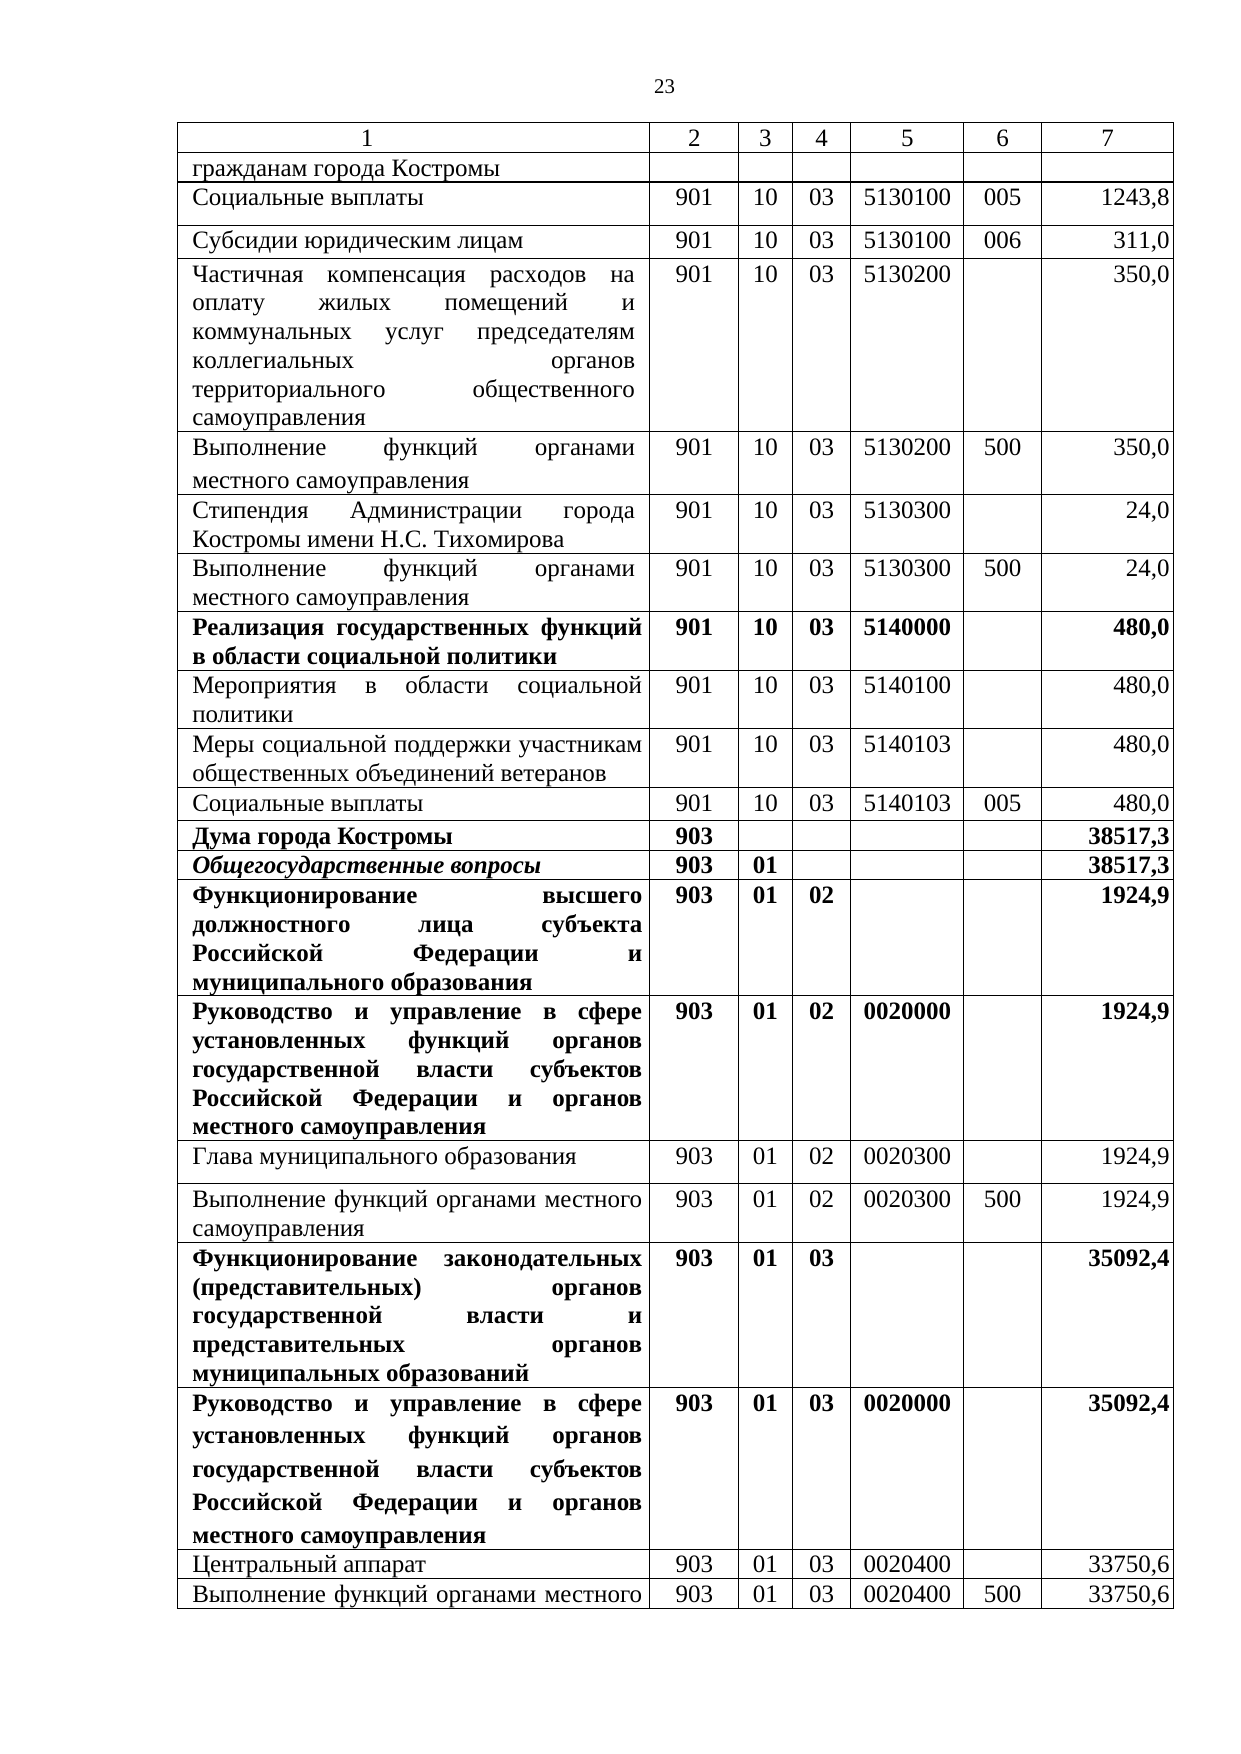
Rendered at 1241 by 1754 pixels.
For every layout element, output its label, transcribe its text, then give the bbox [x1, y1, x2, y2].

table_cell [964, 851, 1041, 879]
table_cell 5130200 [851, 432, 963, 494]
table_cell 03 [793, 729, 850, 787]
table_cell 903 [650, 880, 738, 995]
table_cell [964, 495, 1041, 552]
table_cell Меры социальной поддержки участникам общественных объединений ветеранов [178, 729, 649, 787]
table_cell [739, 821, 792, 849]
table_cell 03 [793, 554, 850, 611]
table_cell Функционирование законодательных (представительных) органов государственной власти и представительных органов муниципальных образований [178, 1243, 649, 1387]
table_cell 03 [793, 183, 850, 224]
table_cell 5130100 [851, 226, 963, 258]
table_header 1 [178, 123, 649, 152]
table_cell [1174, 1140, 1211, 1183]
table_cell 480,0 [1042, 612, 1173, 669]
table_cell Дума города Костромы [178, 821, 649, 849]
table_cell [1174, 850, 1211, 879]
table_cell [1042, 153, 1173, 181]
table_cell Глава муниципального образования [178, 1141, 649, 1183]
table_cell Социальные выплаты [178, 183, 649, 224]
table_cell 35092,4 [1042, 1243, 1173, 1387]
table_cell 01 [739, 1141, 792, 1183]
table_cell 480,0 [1042, 671, 1173, 728]
table_cell 480,0 [1042, 788, 1173, 820]
table_cell Руководство и управление в сфере установленных функций органов государственной власти субъектов Российской Федерации и органов местного самоуправления [178, 996, 649, 1140]
table_cell 38517,3 [1042, 821, 1173, 849]
table_header 5 [851, 123, 963, 152]
table_cell [1174, 431, 1211, 494]
table_header 2 [650, 123, 738, 152]
table_cell 01 [739, 1579, 792, 1608]
table_cell 03 [793, 1579, 850, 1608]
table_cell 0020000 [851, 996, 963, 1140]
table_cell [964, 612, 1041, 669]
table_cell [1174, 181, 1211, 224]
table_cell 5130300 [851, 495, 963, 552]
table_cell 10 [739, 432, 792, 494]
table_cell 01 [739, 851, 792, 879]
table_cell [1174, 553, 1211, 611]
table_cell [793, 821, 850, 849]
table_cell 480,0 [1042, 729, 1173, 787]
table_cell [1174, 1387, 1211, 1548]
table_cell 10 [739, 495, 792, 552]
table_cell 311,0 [1042, 226, 1173, 258]
table_cell 03 [793, 671, 850, 728]
table_cell 1924,9 [1042, 1184, 1173, 1242]
table_cell 24,0 [1042, 554, 1173, 611]
table_cell [851, 1243, 963, 1387]
table_cell [650, 153, 738, 181]
table_cell [964, 880, 1041, 995]
table_cell 0020000 [851, 1388, 963, 1548]
table_cell [1174, 995, 1211, 1140]
table_cell 01 [739, 996, 792, 1140]
table_cell 005 [964, 788, 1041, 820]
table_cell 901 [650, 495, 738, 552]
table_cell 0020300 [851, 1141, 963, 1183]
table_cell Выполнение функций органами местного самоуправления [178, 1184, 649, 1242]
table_cell 903 [650, 996, 738, 1140]
table_cell 5140000 [851, 612, 963, 669]
table_cell 03 [793, 495, 850, 552]
table_cell [964, 259, 1041, 431]
table_cell [964, 1141, 1041, 1183]
table_cell 903 [650, 1141, 738, 1183]
table_cell 901 [650, 729, 738, 787]
table_cell 10 [739, 671, 792, 728]
table_cell [964, 1388, 1041, 1548]
table_cell 006 [964, 226, 1041, 258]
table_cell Руководство и управление в сфере установленных функций органов государственной власти субъектов Российской Федерации и органов местного самоуправления [178, 1388, 649, 1548]
table_cell 5140103 [851, 729, 963, 787]
table_cell [1174, 879, 1211, 995]
table_cell 02 [793, 1184, 850, 1242]
table_cell 10 [739, 183, 792, 224]
table_cell 01 [739, 1550, 792, 1578]
table_cell 35092,4 [1042, 1388, 1173, 1548]
table_header 7 [1042, 123, 1173, 152]
table_cell 02 [793, 996, 850, 1140]
table_cell [1174, 1183, 1211, 1242]
table_cell 901 [650, 183, 738, 224]
table_cell 5130300 [851, 554, 963, 611]
table_cell 5130200 [851, 259, 963, 431]
table_cell 10 [739, 788, 792, 820]
table_cell 01 [739, 880, 792, 995]
table_cell [964, 996, 1041, 1140]
table_cell 03 [793, 1550, 850, 1578]
table_cell 500 [964, 554, 1041, 611]
table_cell Частичная компенсация расходов на оплату жилых помещений и коммунальных услуг председателям коллегиальных органов территориального общественного самоуправления [178, 259, 649, 431]
table_cell 901 [650, 671, 738, 728]
table_cell 02 [793, 880, 850, 995]
table_cell Центральный аппарат [178, 1550, 649, 1578]
table_cell 005 [964, 183, 1041, 224]
table_cell 500 [964, 1184, 1041, 1242]
table_header [1174, 122, 1211, 152]
table_cell [1174, 787, 1211, 820]
table_cell 03 [793, 1388, 850, 1548]
table_cell 500 [964, 1579, 1041, 1608]
table_cell 350,0 [1042, 259, 1173, 431]
table_cell Стипендия Администрации города Костромы имени Н.С. Тихомирова [178, 495, 649, 552]
table_cell [964, 153, 1041, 181]
table_cell 03 [793, 788, 850, 820]
table_cell 901 [650, 612, 738, 669]
table_cell [1174, 152, 1211, 181]
table_cell [964, 821, 1041, 849]
table_cell 03 [793, 259, 850, 431]
table_cell [851, 153, 963, 181]
table_cell [1174, 670, 1211, 728]
table_cell [793, 153, 850, 181]
table_cell Выполнение функций органами местного самоуправления [178, 554, 649, 611]
table_cell 903 [650, 1550, 738, 1578]
table_cell [1174, 225, 1211, 258]
table_cell [1174, 611, 1211, 669]
table_cell 1924,9 [1042, 996, 1173, 1140]
table_cell [1174, 258, 1211, 431]
table_cell [793, 851, 850, 879]
table_cell [1174, 820, 1211, 849]
table_cell Выполнение функций органами местного самоуправления [178, 432, 649, 494]
table_cell 903 [650, 821, 738, 849]
table_cell 01 [739, 1184, 792, 1242]
table_cell 10 [739, 612, 792, 669]
table_cell 33750,6 [1042, 1579, 1173, 1608]
table_cell 24,0 [1042, 495, 1173, 552]
table_cell 903 [650, 1184, 738, 1242]
table_cell 350,0 [1042, 432, 1173, 494]
table_cell [1174, 1549, 1211, 1578]
table_cell 903 [650, 1388, 738, 1548]
table_cell 02 [793, 1141, 850, 1183]
table_cell 901 [650, 788, 738, 820]
table_cell 33750,6 [1042, 1550, 1173, 1578]
table_cell [964, 671, 1041, 728]
table_cell 38517,3 [1042, 851, 1173, 879]
table_cell 10 [739, 226, 792, 258]
table_cell [1174, 1578, 1211, 1608]
table_cell [851, 880, 963, 995]
table_header 4 [793, 123, 850, 152]
table_cell [851, 821, 963, 849]
table_cell Функционирование высшего должностного лица субъекта Российской Федерации и муниципального образования [178, 880, 649, 995]
table_cell Реализация государственных функций в области социальной политики [178, 612, 649, 669]
table_cell 5130100 [851, 183, 963, 224]
table_cell 901 [650, 432, 738, 494]
table_cell [1174, 1242, 1211, 1387]
table_cell Мероприятия в области социальной политики [178, 671, 649, 728]
table_cell 500 [964, 432, 1041, 494]
table_cell 5140100 [851, 671, 963, 728]
table_cell 901 [650, 259, 738, 431]
table_cell Выполнение функций органами местного [178, 1579, 649, 1608]
table_cell 5140103 [851, 788, 963, 820]
table_cell 01 [739, 1388, 792, 1548]
table_cell 01 [739, 1243, 792, 1387]
table_cell 1924,9 [1042, 880, 1173, 995]
table_cell гражданам города Костромы [178, 153, 649, 181]
table_cell 03 [793, 612, 850, 669]
table_cell 10 [739, 554, 792, 611]
table_cell 903 [650, 1243, 738, 1387]
table_cell [739, 153, 792, 181]
table_cell 901 [650, 226, 738, 258]
table_cell 03 [793, 1243, 850, 1387]
table_cell Общегосударственные вопросы [178, 851, 649, 879]
table_cell [964, 729, 1041, 787]
table_header 6 [964, 123, 1041, 152]
table_cell 03 [793, 226, 850, 258]
table_cell 903 [650, 1579, 738, 1608]
table_cell [1174, 728, 1211, 787]
table_cell 10 [739, 259, 792, 431]
table_cell 0020400 [851, 1579, 963, 1608]
table_cell 903 [650, 851, 738, 879]
table_cell 0020300 [851, 1184, 963, 1242]
table_cell 901 [650, 554, 738, 611]
table_cell [1174, 494, 1211, 552]
table_cell 1924,9 [1042, 1141, 1173, 1183]
table_cell Субсидии юридическим лицам [178, 226, 649, 258]
table_cell [851, 851, 963, 879]
table_cell [964, 1243, 1041, 1387]
table_cell 03 [793, 432, 850, 494]
table_cell 1243,8 [1042, 183, 1173, 224]
table_header 3 [739, 123, 792, 152]
table_cell 0020400 [851, 1550, 963, 1578]
table_cell Социальные выплаты [178, 788, 649, 820]
table_cell 10 [739, 729, 792, 787]
table_cell [964, 1550, 1041, 1578]
